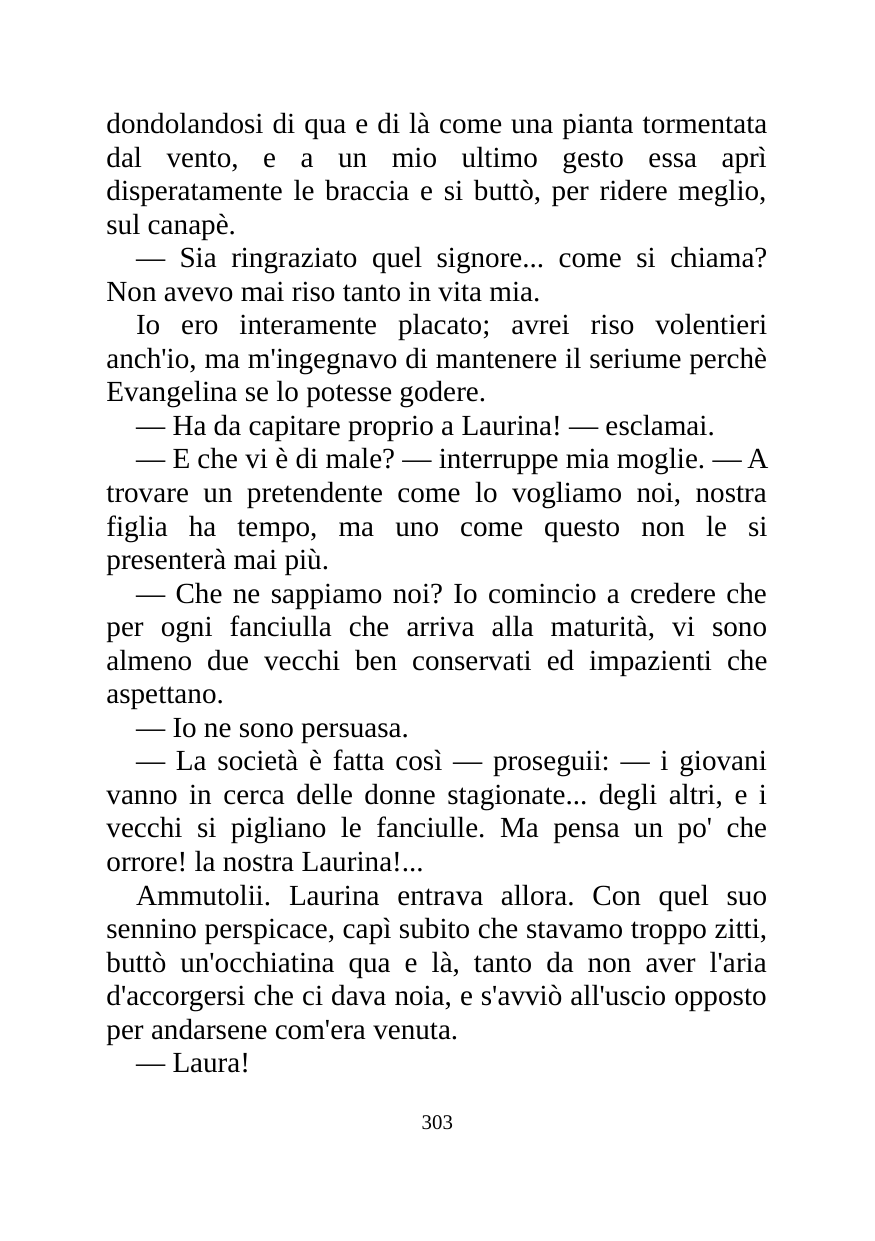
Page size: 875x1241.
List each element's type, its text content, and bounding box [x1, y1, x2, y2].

text — Che ne sappiamo noi? Io comincio a credere che per ogni fanciulla che arriva alla maturità, vi sono almeno due vecchi ben conservati ed impazienti che aspettano. [106, 576, 768, 710]
text dondolandosi di qua e di là come una pianta tormentata dal vento, e a un mio ultimo gesto essa aprì disperatamente le braccia e si buttò, per ridere meglio, sul canapè. [106, 106, 768, 240]
text — Ha da capitare proprio a Laurina! — esclamai. [106, 408, 768, 442]
text Io ero interamente placato; avrei riso volentieri anch'io, ma m'ingegnavo di mantenere il seriume perchè Evangelina se lo potesse godere. [106, 307, 768, 408]
text — Laura! [106, 1045, 768, 1079]
text — Sia ringraziato quel signore... come si chiama? Non avevo mai riso tanto in vita mia. [106, 240, 768, 307]
text Ammutolii. Laurina entrava allora. Con quel suo sennino perspicace, capì subito che stavamo troppo zitti, buttò un'occhiatina qua e là, tanto da non aver l'aria d'accorgersi che ci dava noia, e s'avviò all'uscio opposto per andarsene com'era venuta. [106, 878, 768, 1045]
text — La società è fatta così — proseguii: — i giovani vanno in cerca delle donne stagionate... degli altri, e i vecchi si pigliano le fanciulle. Ma pensa un po' che orrore! la nostra Laurina!... [106, 743, 768, 878]
text — E che vi è di male? — interruppe mia moglie. — A trovare un pretendente come lo vogliamo noi, nostra figlia ha tempo, ma uno come questo non le si presenterà mai più. [106, 442, 768, 576]
text — Io ne sono persuasa. [106, 710, 768, 743]
